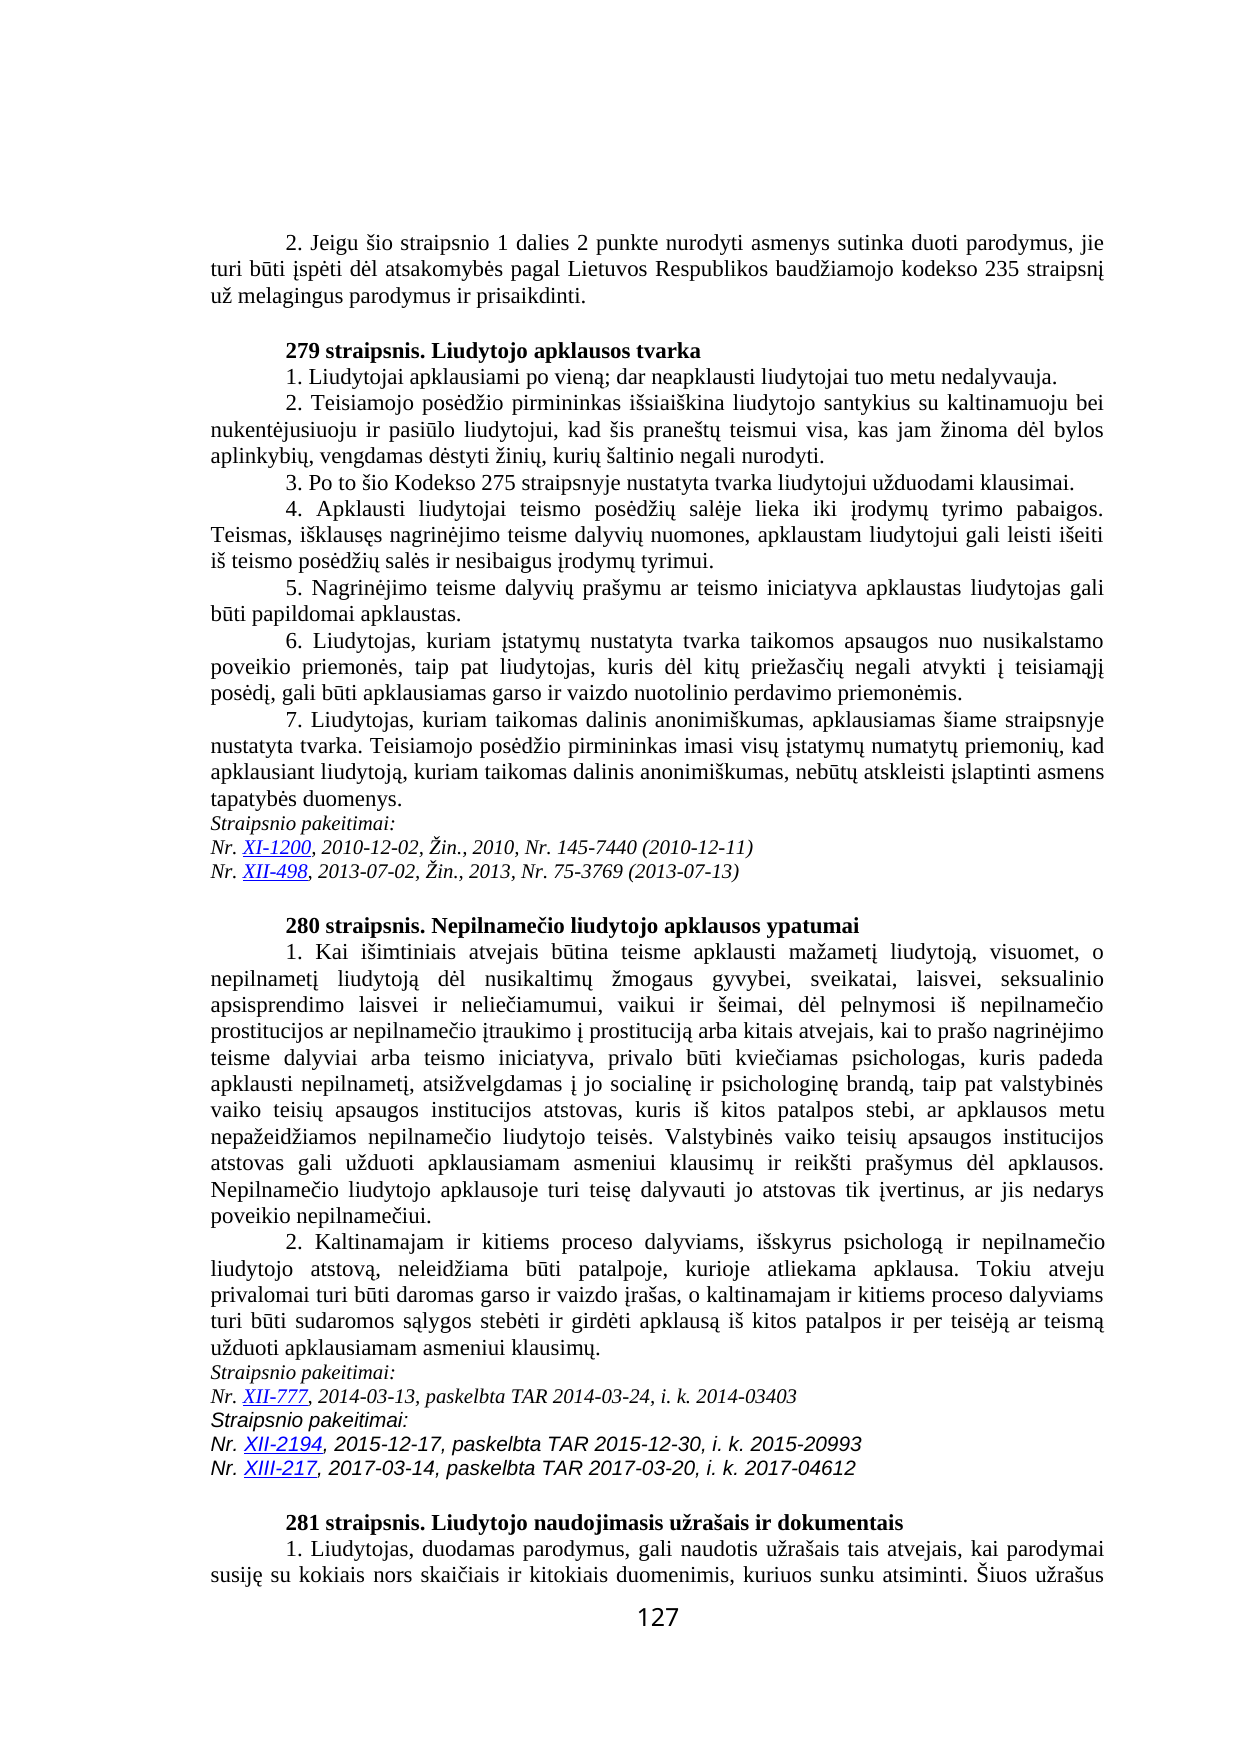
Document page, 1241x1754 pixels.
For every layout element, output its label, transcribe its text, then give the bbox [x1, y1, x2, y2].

text 6. Liudytojas, kuriam įstatymų nustatyta tvarka taikomos apsaugos nuo nusikalstamo poveikio priemonės, taip pat liudytojas, kuris dėl kitų priežasčių negali atvykti į teisiamąjį posėdį, gali būti apklausiamas garso ir vaizdo nuotolinio perdavimo priemonėmis. [210, 627, 1105, 706]
text 1. Kai išimtiniais atvejais būtina teisme apklausti mažametį liudytoją, visuomet, o nepilnametį liudytoją dėl nusikaltimų žmogaus gyvybei, sveikatai, laisvei, seksualinio apsisprendimo laisvei ir neliečiamumui, vaikui ir šeimai, dėl pelnymosi iš nepilnamečio prostitucijos ar nepilnamečio įtraukimo į prostituciją arba kitais atvejais, kai to prašo nagrinėjimo teisme dalyviai arba teismo iniciatyva, privalo būti kviečiamas psichologas, kuris padeda apklausti nepilnametį, atsižvelgdamas į jo socialinę ir psichologinę brandą, taip pat valstybinės vaiko teisių apsaugos institucijos atstovas, kuris iš kitos patalpos stebi, ar apklausos metu nepažeidžiamos nepilnamečio liudytojo teisės. Valstybinės vaiko teisių apsaugos institucijos atstovas gali užduoti apklausiamam asmeniui klausimų ir reikšti prašymus dėl apklausos. Nepilnamečio liudytojo apklausoje turi teisę dalyvauti jo atstovas tik įvertinus, ar jis nedarys poveikio nepilnamečiui. [210, 938, 1105, 1228]
text 281 straipsnis. Liudytojo naudojimasis užrašais ir dokumentais [210, 1509, 1105, 1535]
text 1. Liudytojai apklausiami po vieną; dar neapklausti liudytojai tuo metu nedalyvauja. [210, 363, 1105, 389]
text Straipsnio pakeitimai: [210, 811, 1105, 835]
text 5. Nagrinėjimo teisme dalyvių prašymu ar teismo iniciatyva apklaustas liudytojas gali būti papildomai apklaustas. [210, 574, 1105, 627]
text 2. Teisiamojo posėdžio pirmininkas išsiaiškina liudytojo santykius su kaltinamuoju bei nukentėjusiuoju ir pasiūlo liudytojui, kad šis praneštų teismui visa, kas jam žinoma dėl bylos aplinkybių, vengdamas dėstyti žinių, kurių šaltinio negali nurodyti. [210, 389, 1105, 468]
text 3. Po to šio Kodekso 275 straipsnyje nustatyta tvarka liudytojui užduodami klausimai. [210, 468, 1105, 495]
text 2. Jeigu šio straipsnio 1 dalies 2 punkte nurodyti asmenys sutinka duoti parodymus, jie turi būti įspėti dėl atsakomybės pagal Lietuvos Respublikos baudžiamojo kodekso 235 straipsnį už melagingus parodymus ir prisaikdinti. [210, 229, 1105, 308]
text 279 straipsnis. Liudytojo apklausos tvarka [210, 337, 1105, 363]
text 2. Kaltinamajam ir kitiems proceso dalyviams, išskyrus psichologą ir nepilnamečio liudytojo atstovą, neleidžiama būti patalpoje, kurioje atliekama apklausa. Tokiu atveju privalomai turi būti daromas garso ir vaizdo įrašas, o kaltinamajam ir kitiems proceso dalyviams turi būti sudaromos sąlygos stebėti ir girdėti apklausą iš kitos patalpos ir per teisėją ar teismą užduoti apklausiamam asmeniui klausimų. [210, 1228, 1105, 1360]
text Nr. XII-498, 2013-07-02, Žin., 2013, Nr. 75-3769 (2013-07-13) [210, 859, 1105, 883]
text Straipsnio pakeitimai: [210, 1360, 1105, 1384]
text 7. Liudytojas, kuriam taikomas dalinis anonimiškumas, apklausiamas šiame straipsnyje nustatyta tvarka. Teisiamojo posėdžio pirmininkas imasi visų įstatymų numatytų priemonių, kad apklausiant liudytoją, kuriam taikomas dalinis anonimiškumas, nebūtų atskleisti įslaptinti asmens tapatybės duomenys. [210, 706, 1105, 811]
text Nr. XI-1200, 2010-12-02, Žin., 2010, Nr. 145-7440 (2010-12-11) [210, 835, 1105, 859]
text Straipsnio pakeitimai: [210, 1408, 1105, 1432]
text Nr. XIII-217, 2017-03-14, paskelbta TAR 2017-03-20, i. k. 2017-04612 [210, 1456, 1105, 1480]
text Nr. XII-2194, 2015-12-17, paskelbta TAR 2015-12-30, i. k. 2015-20993 [210, 1432, 1105, 1456]
text Nr. XII-777, 2014-03-13, paskelbta TAR 2014-03-24, i. k. 2014-03403 [210, 1384, 1105, 1408]
text 4. Apklausti liudytojai teismo posėdžių salėje lieka iki įrodymų tyrimo pabaigos. Teismas, išklausęs nagrinėjimo teisme dalyvių nuomones, apklaustam liudytojui gali leisti išeiti iš teismo posėdžių salės ir nesibaigus įrodymų tyrimui. [210, 495, 1105, 574]
text 1. Liudytojas, duodamas parodymus, gali naudotis užrašais tais atvejais, kai parodymai susiję su kokiais nors skaičiais ir kitokiais duomenimis, kuriuos sunku atsiminti. Šiuos užrašus [210, 1535, 1105, 1588]
text 280 straipsnis. Nepilnamečio liudytojo apklausos ypatumai [210, 912, 1105, 938]
